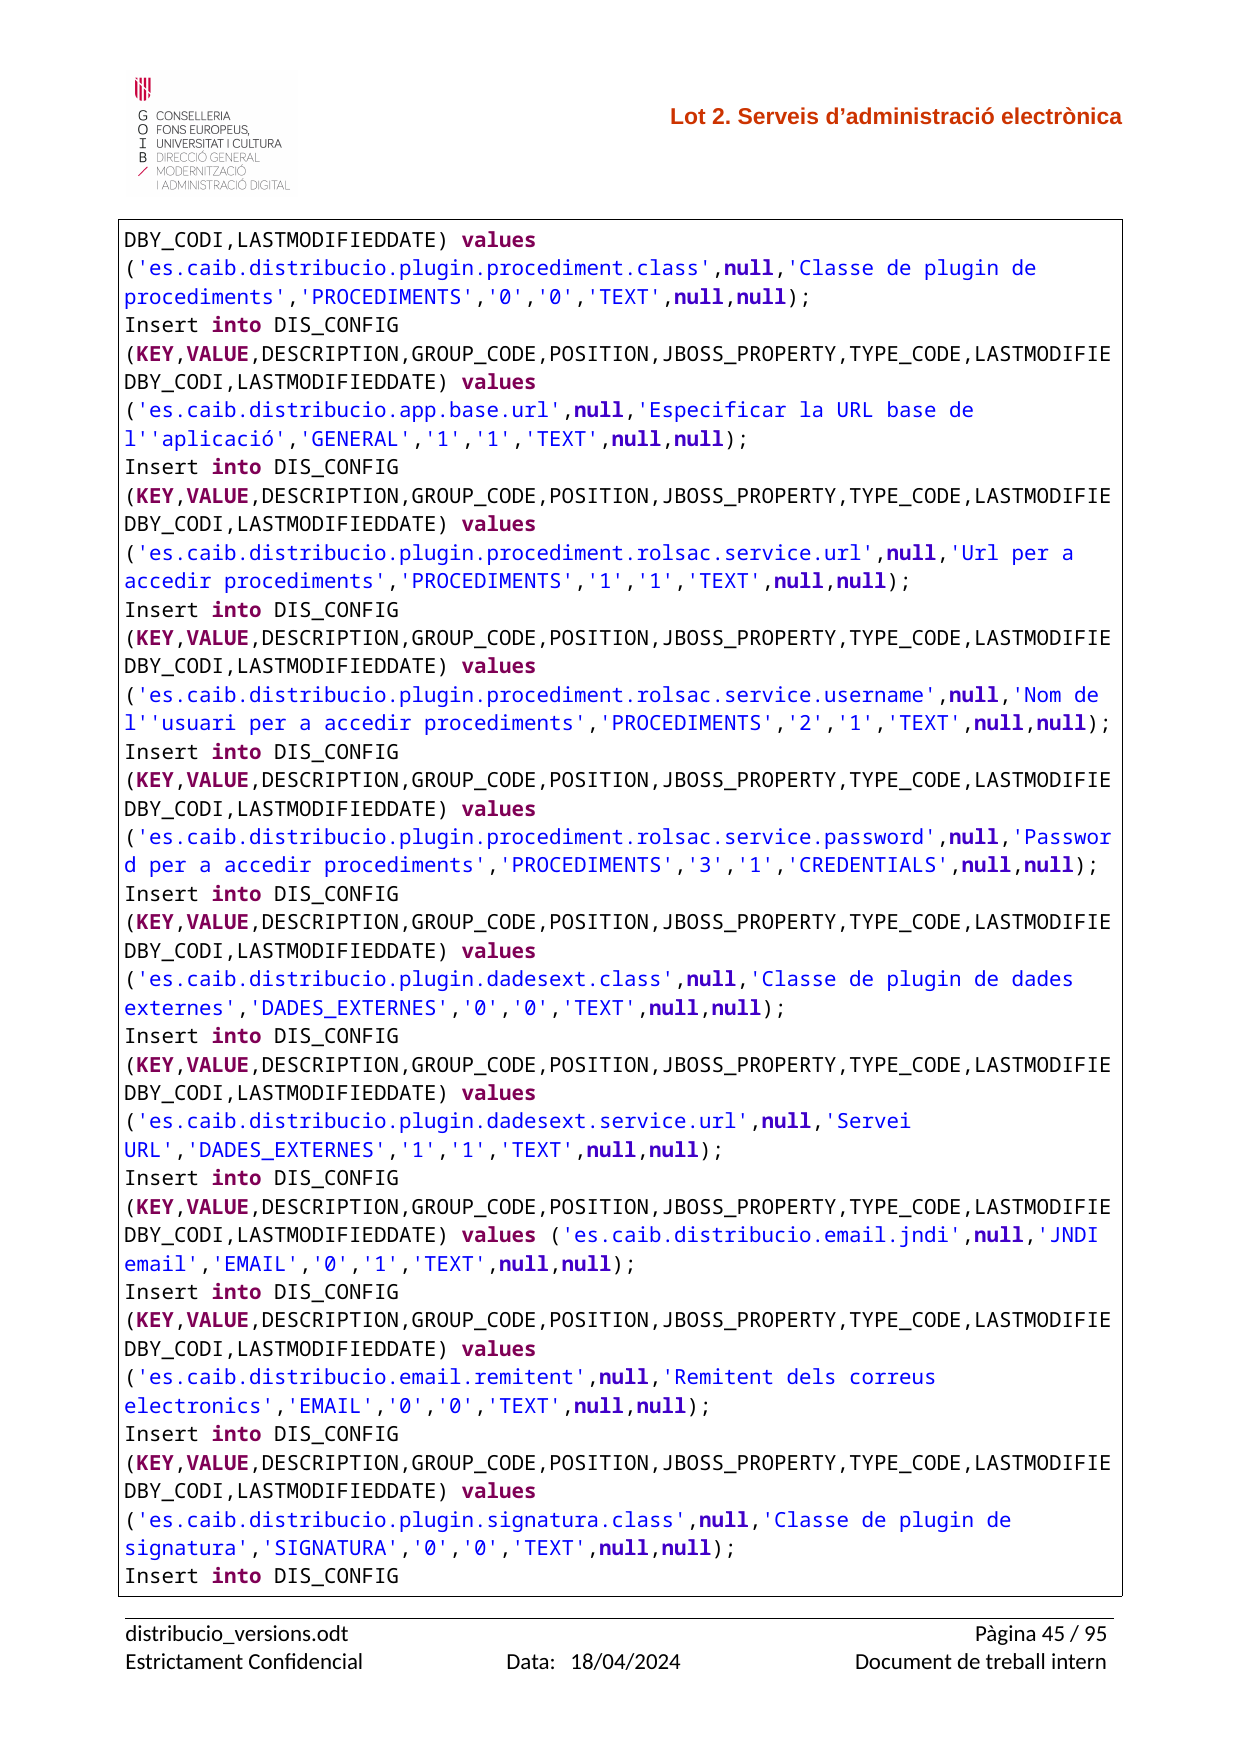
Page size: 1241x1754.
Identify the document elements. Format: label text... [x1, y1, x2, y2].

table_header DBY_CODI,LASTMODIFIEDDATE) values ('es.caib.distribucio.plugin.procediment.class',null,'Classe de plugin de procediments','PROCEDIMENTS','0','0','TEXT',null,null); Insert into DIS_CONFIG (KEY,VALUE,DESCRIPTION,GROUP_CODE,POSITION,JBOSS_PROPERTY,TYPE_CODE,LASTMODIFIEDBY_CODI,LASTMODIFIEDDATE) values ('es.caib.distribucio.app.base.url',null,'Especificar la URL base de l''aplicació','GENERAL','1','1','TEXT',null,null); Insert into DIS_CONFIG (KEY,VALUE,DESCRIPTION,GROUP_CODE,POSITION,JBOSS_PROPERTY,TYPE_CODE,LASTMODIFIEDBY_CODI,LASTMODIFIEDDATE) values ('es.caib.distribucio.plugin.procediment.rolsac.service.url',null,'Url per a accedir procediments','PROCEDIMENTS','1','1','TEXT',null,null); Insert into DIS_CONFIG (KEY,VALUE,DESCRIPTION,GROUP_CODE,POSITION,JBOSS_PROPERTY,TYPE_CODE,LASTMODIFIEDBY_CODI,LASTMODIFIEDDATE) values ('es.caib.distribucio.plugin.procediment.rolsac.service.username',null,'Nom de l''usuari per a accedir procediments','PROCEDIMENTS','2','1','TEXT',null,null); Insert into DIS_CONFIG (KEY,VALUE,DESCRIPTION,GROUP_CODE,POSITION,JBOSS_PROPERTY,TYPE_CODE,LASTMODIFIEDBY_CODI,LASTMODIFIEDDATE) values ('es.caib.distribucio.plugin.procediment.rolsac.service.password',null,'Password per a accedir procediments','PROCEDIMENTS','3','1','CREDENTIALS',null,null); Insert into DIS_CONFIG (KEY,VALUE,DESCRIPTION,GROUP_CODE,POSITION,JBOSS_PROPERTY,TYPE_CODE,LASTMODIFIEDBY_CODI,LASTMODIFIEDDATE) values ('es.caib.distribucio.plugin.dadesext.class',null,'Classe de plugin de dades externes','DADES_EXTERNES','0','0','TEXT',null,null); Insert into DIS_CONFIG (KEY,VALUE,DESCRIPTION,GROUP_CODE,POSITION,JBOSS_PROPERTY,TYPE_CODE,LASTMODIFIEDBY_CODI,LASTMODIFIEDDATE) values ('es.caib.distribucio.plugin.dadesext.service.url',null,'Servei URL','DADES_EXTERNES','1','1','TEXT',null,null); Insert into DIS_CONFIG (KEY,VALUE,DESCRIPTION,GROUP_CODE,POSITION,JBOSS_PROPERTY,TYPE_CODE,LASTMODIFIEDBY_CODI,LASTMODIFIEDDATE) values ('es.caib.distribucio.email.jndi',null,'JNDI email','EMAIL','0','1','TEXT',null,null); Insert into DIS_CONFIG (KEY,VALUE,DESCRIPTION,GROUP_CODE,POSITION,JBOSS_PROPERTY,TYPE_CODE,LASTMODIFIEDBY_CODI,LASTMODIFIEDDATE) values ('es.caib.distribucio.email.remitent',null,'Remitent dels correus electronics','EMAIL','0','0','TEXT',null,null); Insert into DIS_CONFIG (KEY,VALUE,DESCRIPTION,GROUP_CODE,POSITION,JBOSS_PROPERTY,TYPE_CODE,LASTMODIFIEDBY_CODI,LASTMODIFIEDDATE) values ('es.caib.distribucio.plugin.signatura.class',null,'Classe de plugin de signatura','SIGNATURA','0','0','TEXT',null,null); Insert into DIS_CONFIG [119, 220, 1122, 1596]
picture [126, 70, 299, 197]
